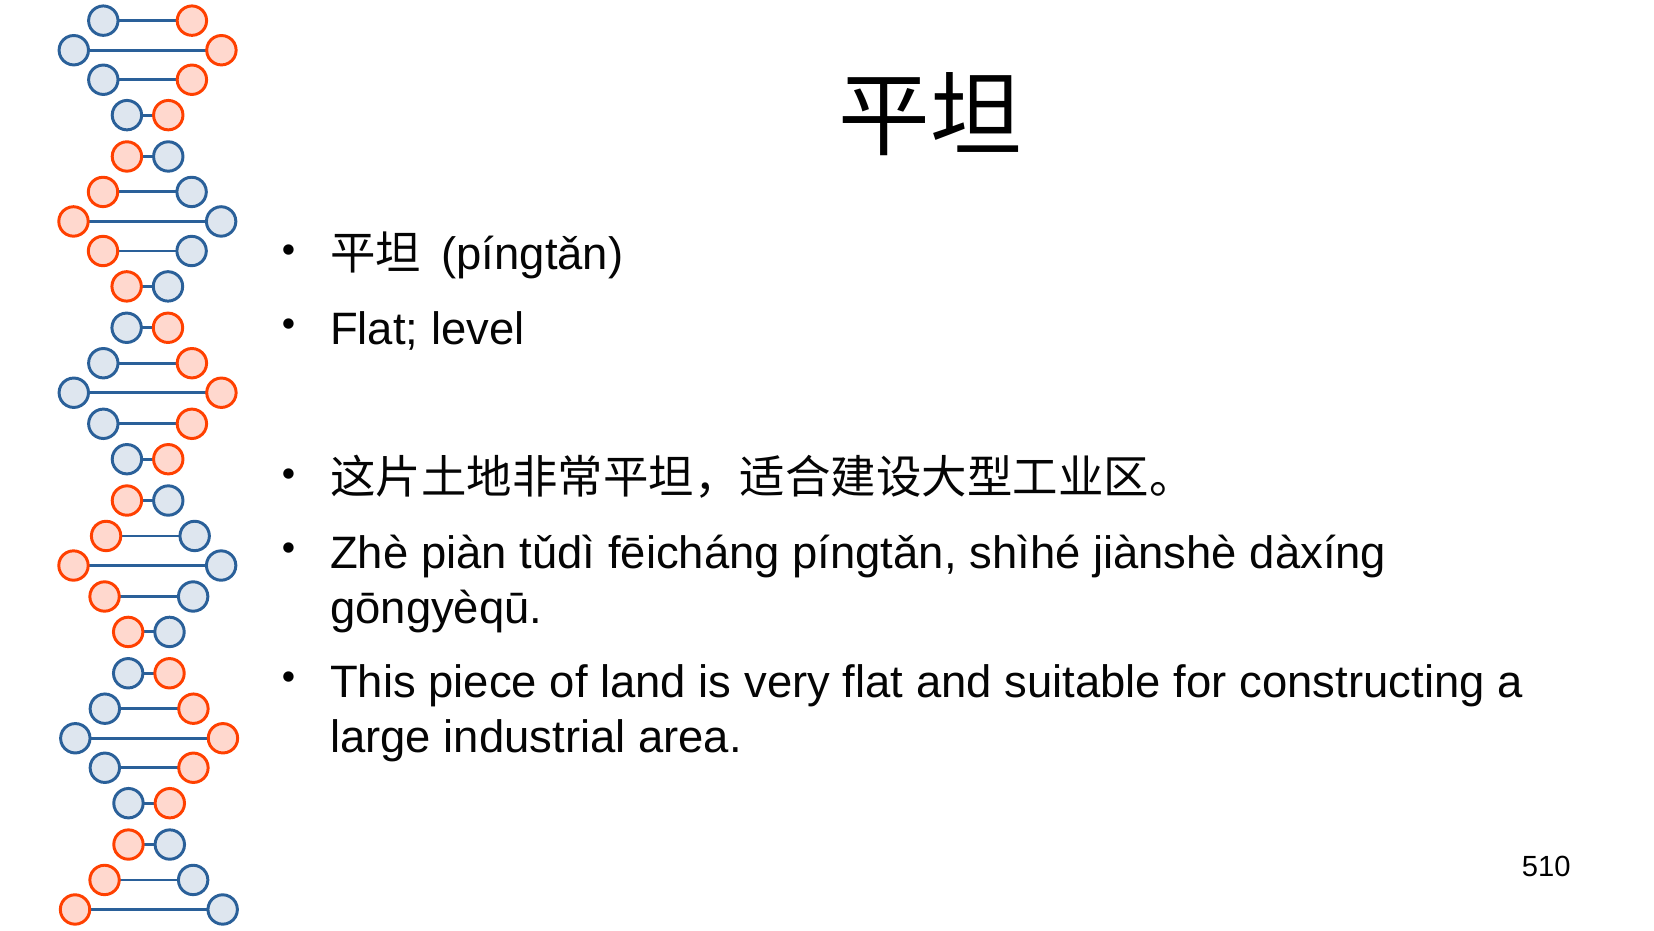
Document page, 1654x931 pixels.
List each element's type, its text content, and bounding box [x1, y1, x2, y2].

title 平坦 [265, 35, 1595, 189]
list 平坦 (píngtǎn) Flat; level 这片土地非常平坦，适合建设大型工业区。 Zhè piàn tǔdì fēicháng píngtǎn, shìhé jiànshè dàxíng gōngyèqū. This piece of land is very flat and suitable for constructing a large industrial area. [265, 224, 1595, 764]
